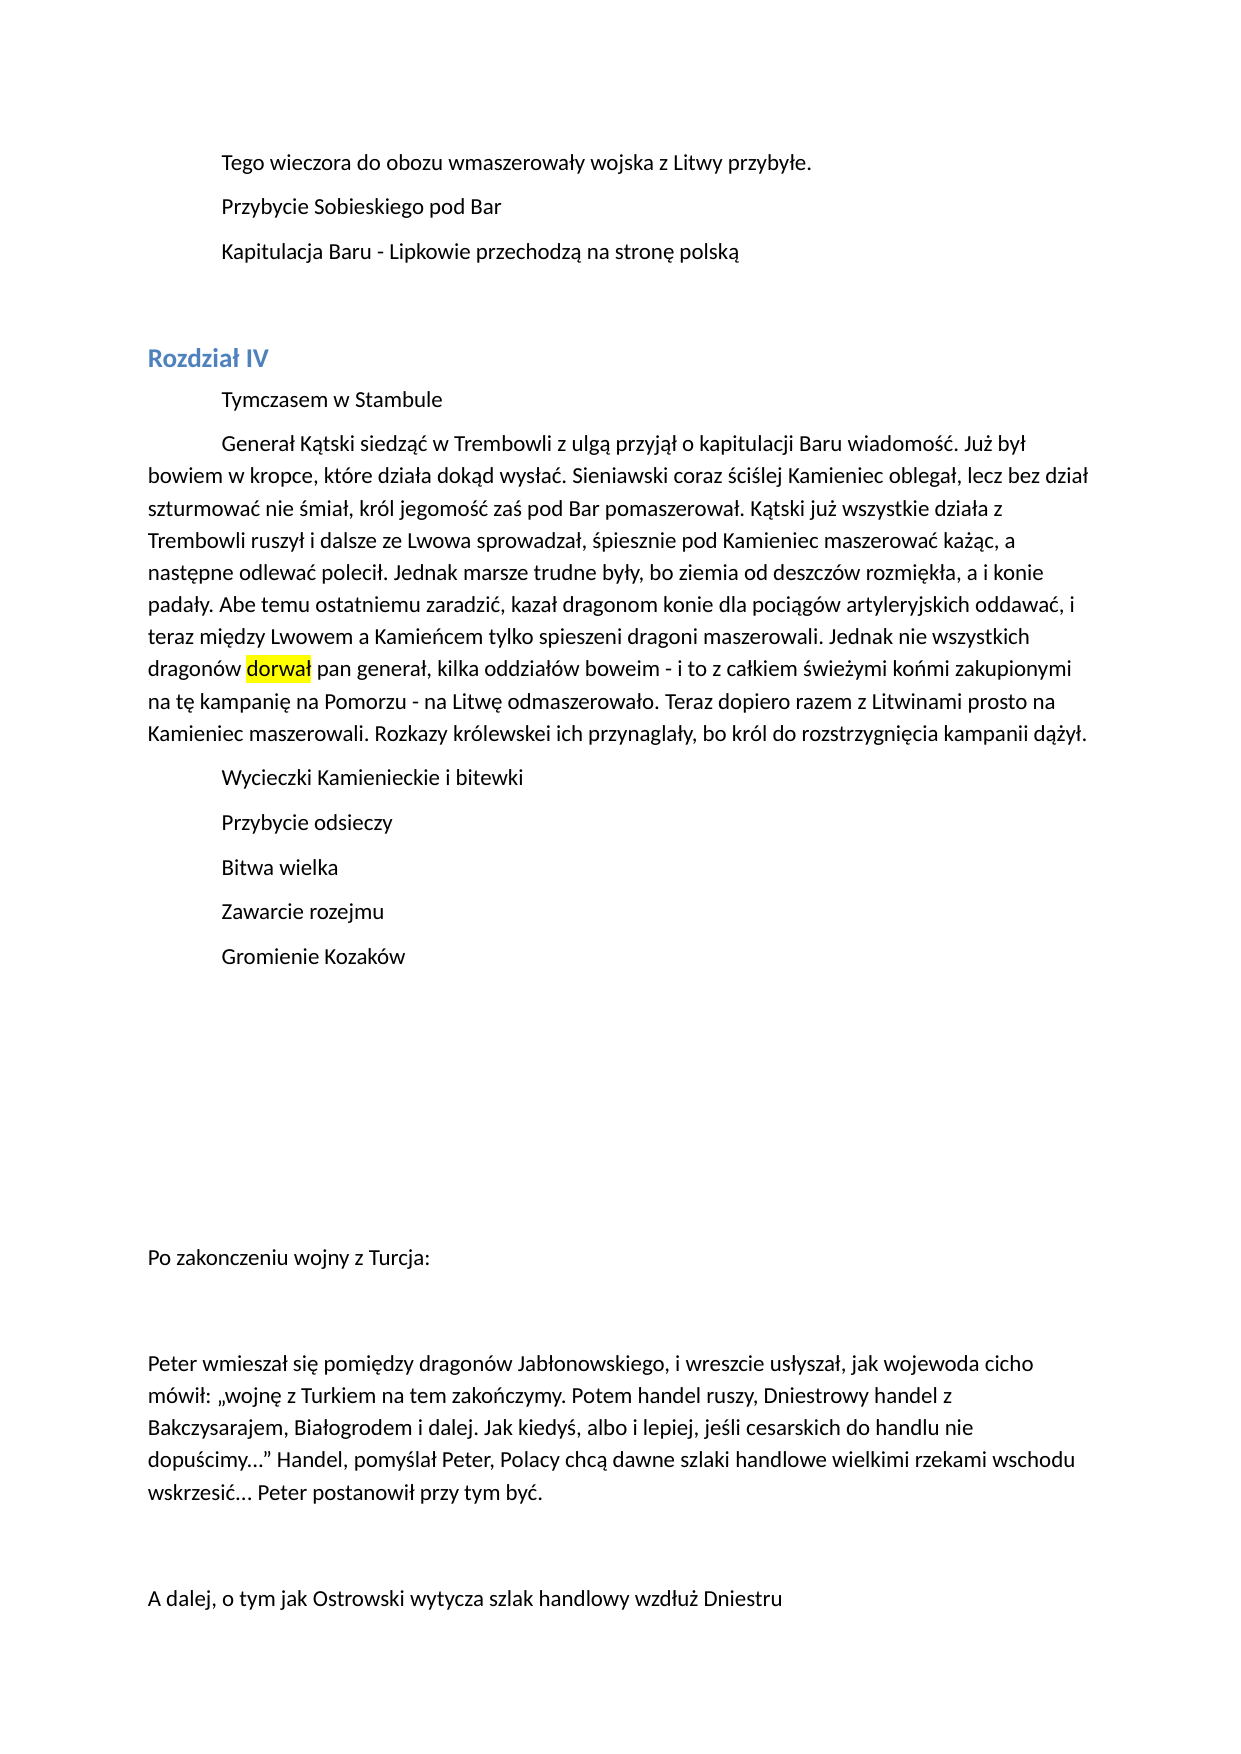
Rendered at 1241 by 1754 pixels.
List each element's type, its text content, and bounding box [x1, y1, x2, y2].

text Wycieczki Kamienieckie i bitewki [148, 763, 1093, 792]
text Kapitulacja Baru - Lipkowie przechodzą na stronę polską [148, 237, 1093, 265]
text A dalej, o tym jak Ostrowski wytycza szlak handlowy wzdłuż Dniestru [148, 1584, 1093, 1612]
text Gromienie Kozaków [148, 942, 1093, 970]
text Tego wieczora do obozu wmaszerowały wojska z Litwy przybyłe. [148, 148, 1093, 176]
text Bitwa wielka [148, 853, 1093, 881]
text Zawarcie rozejmu [148, 897, 1093, 925]
text Tymczasem w Stambule [148, 385, 1093, 413]
text Peter wmieszał się pomiędzy dragonów Jabłonowskiego, i wreszcie usłyszał, jak wojewoda cicho mówił: „wojnę z Turkiem na tem zakończymy. Potem handel ruszy, Dniestrowy handel z Bakczysarajem, Białogrodem i dalej. Jak kiedyś, albo i lepiej, jeśli cesarskich do handlu nie dopuścimy...” Handel, pomyślał Peter, Polacy chcą dawne szlaki handlowe wielkimi rzekami wschodu wskrzesić... Peter postanowił przy tym być. [148, 1349, 1093, 1506]
text Generał Kątski siedząć w Trembowli z ulgą przyjął o kapitulacji Baru wiadomość. Już był bowiem w kropce, które działa dokąd wysłać. Sieniawski coraz ściślej Kamieniec oblegał, lecz bez dział szturmować nie śmiał, król jegomość zaś pod Bar pomaszerował. Kątski już wszystkie działa z Trembowli ruszył i dalsze ze Lwowa sprowadzał, śpiesznie pod Kamieniec maszerować każąc, a następne odlewać polecił. Jednak marsze trudne były, bo ziemia od deszczów rozmiękła, a i konie padały. Abe temu ostatniemu zaradzić, kazał dragonom konie dla pociągów artyleryjskich oddawać, i teraz między Lwowem a Kamieńcem tylko spieszeni dragoni maszerowali. Jednak nie wszystkich dragonów dorwał pan generał, kilka oddziałów boweim - i to z całkiem świeżymi końmi zakupionymi na tę kampanię na Pomorzu - na Litwę odmaszerowało. Teraz dopiero razem z Litwinami prosto na Kamieniec maszerowali. Rozkazy królewskei ich przynaglały, bo król do rozstrzygnięcia kampanii dążył. [148, 429, 1093, 747]
subtitle Rozdział IV [148, 341, 1093, 374]
text Przybycie odsieczy [148, 808, 1093, 836]
text Przybycie Sobieskiego pod Bar [148, 192, 1093, 220]
text Po zakonczeniu wojny z Turcja: [148, 1243, 1093, 1271]
